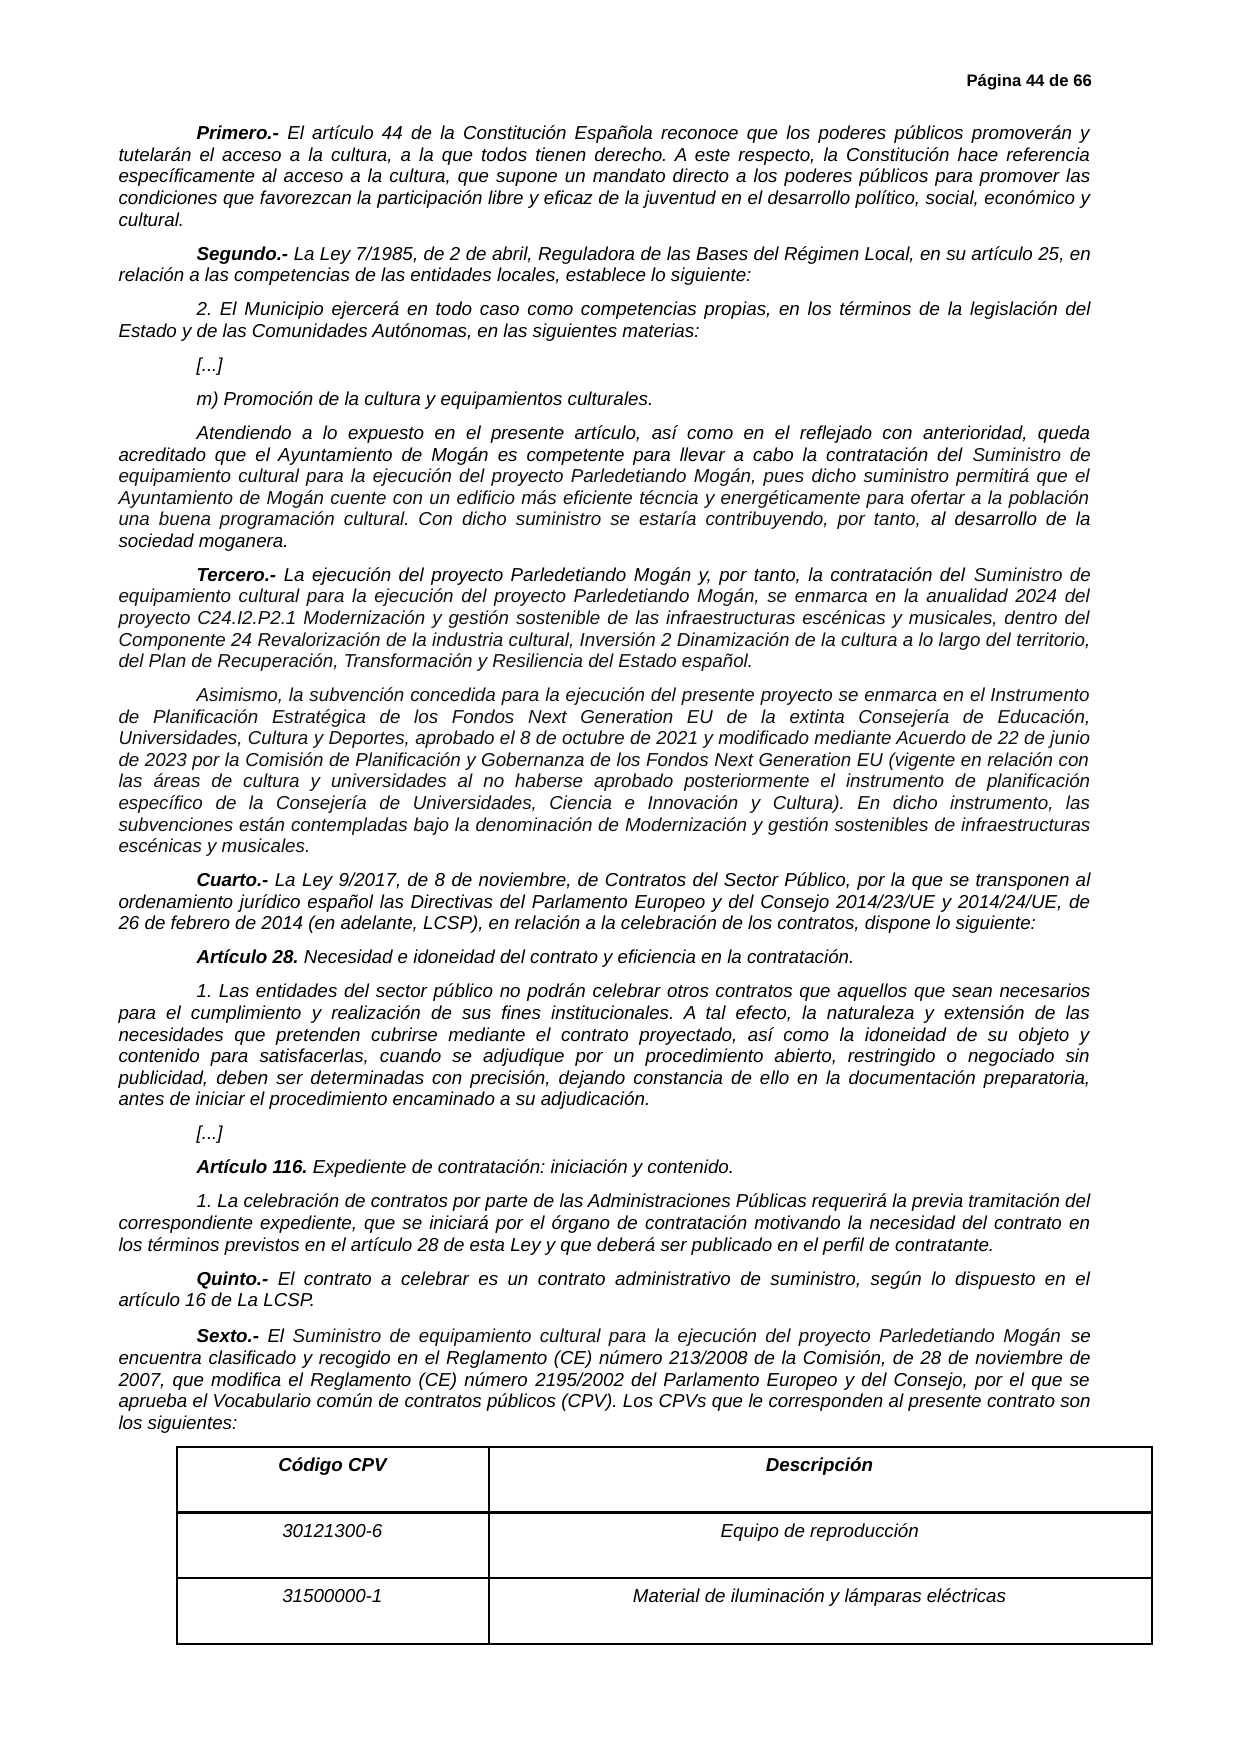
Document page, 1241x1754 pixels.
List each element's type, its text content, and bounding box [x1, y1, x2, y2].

text 1. La celebración de contratos por parte de las Administraciones Públicas requerirá la previa tramitación del correspondiente expediente, que se iniciará por el órgano de contratación motivando la necesidad del contrato en los términos previstos en el artículo 28 de esta Ley y que deberá ser publicado en el perfil de contratante. [118, 1190, 1092, 1255]
text Segundo.- La Ley 7/1985, de 2 de abril, Reguladora de las Bases del Régimen Local, en su artículo 25, en relación a las competencias de las entidades locales, establece lo siguiente: [118, 242, 1092, 286]
table_cell 30121300-6 [178, 1514, 488, 1577]
text Artículo 116. Expediente de contratación: iniciación y contenido. [118, 1156, 1092, 1178]
table_header Código CPV [178, 1448, 488, 1511]
text Cuarto.- La Ley 9/2017, de 8 de noviembre, de Contratos del Sector Público, por la que se transponen al ordenamiento jurídico español las Directivas del Parlamento Europeo y del Consejo 2014/23/UE y 2014/24/UE, de 26 de febrero de 2014 (en adelante, LCSP), en relación a la celebración de los contratos, dispone lo siguiente: [118, 869, 1092, 934]
text [...] [118, 354, 1092, 375]
text m) Promoción de la cultura y equipamientos culturales. [118, 388, 1092, 409]
text Artículo 28. Necesidad e idoneidad del contrato y eficiencia en la contratación. [118, 946, 1092, 968]
text Quinto.- El contrato a celebrar es un contrato administrativo de suministro, según lo dispuesto en el artículo 16 de La LCSP. [118, 1267, 1092, 1311]
text Asimismo, la subvención concedida para la ejecución del presente proyecto se enmarca en el Instrumento de Planificación Estratégica de los Fondos Next Generation EU de la extinta Consejería de Educación, Universidades, Cultura y Deportes, aprobado el 8 de octubre de 2021 y modificado mediante Acuerdo de 22 de junio de 2023 por la Comisión de Planificación y Gobernanza de los Fondos Next Generation EU (vigente en relación con las áreas de cultura y universidades al no haberse aprobado posteriormente el instrumento de planificación específico de la Consejería de Universidades, Ciencia e Innovación y Cultura). En dicho instrumento, las subvenciones están contempladas bajo la denominación de Modernización y gestión sostenibles de infraestructuras escénicas y musicales. [118, 684, 1092, 856]
text [...] [118, 1122, 1092, 1144]
text 2. El Municipio ejercerá en todo caso como competencias propias, en los términos de la legislación del Estado y de las Comunidades Autónomas, en las siguientes materias: [118, 298, 1092, 341]
table_cell Equipo de reproducción [490, 1514, 1151, 1577]
text 1. Las entidades del sector público no podrán celebrar otros contratos que aquellos que sean necesarios para el cumplimiento y realización de sus fines institucionales. A tal efecto, la naturaleza y extensión de las necesidades que pretenden cubrirse mediante el contrato proyectado, así como la idoneidad de su objeto y contenido para satisfacerlas, cuando se adjudique por un procedimiento abierto, restringido o negociado sin publicidad, deben ser determinadas con precisión, dejando constancia de ello en la documentación preparatoria, antes de iniciar el procedimiento encaminado a su adjudicación. [118, 980, 1092, 1109]
text Atendiendo a lo expuesto en el presente artículo, así como en el reflejado con anterioridad, queda acreditado que el Ayuntamiento de Mogán es competente para llevar a cabo la contratación del Suministro de equipamiento cultural para la ejecución del proyecto Parledetiando Mogán, pues dicho suministro permitirá que el Ayuntamiento de Mogán cuente con un edificio más eficiente técncia y energéticamente para ofertar a la población una buena programación cultural. Con dicho suministro se estaría contribuyendo, por tanto, al desarrollo de la sociedad moganera. [118, 422, 1092, 551]
text Tercero.- La ejecución del proyecto Parledetiando Mogán y, por tanto, la contratación del Suministro de equipamiento cultural para la ejecución del proyecto Parledetiando Mogán, se enmarca en la anualidad 2024 del proyecto C24.I2.P2.1 Modernización y gestión sostenible de las infraestructuras escénicas y musicales, dentro del Componente 24 Revalorización de la industria cultural, Inversión 2 Dinamización de la cultura a lo largo del territorio, del Plan de Recuperación, Transformación y Resiliencia del Estado español. [118, 564, 1092, 671]
table_header Descripción [490, 1448, 1151, 1511]
table_cell Material de iluminación y lámparas eléctricas [490, 1579, 1151, 1643]
text Sexto.- El Suministro de equipamiento cultural para la ejecución del proyecto Parledetiando Mogán se encuentra clasificado y recogido en el Reglamento (CE) número 213/2008 de la Comisión, de 28 de noviembre de 2007, que modifica el Reglamento (CE) número 2195/2002 del Parlamento Europeo y del Consejo, por el que se aprueba el Vocabulario común de contratos públicos (CPV). Los CPVs que le corresponden al presente contrato son los siguientes: [118, 1323, 1092, 1433]
table_cell 31500000-1 [178, 1579, 488, 1643]
text Primero.- El artículo 44 de la Constitución Española reconoce que los poderes públicos promoverán y tutelarán el acceso a la cultura, a la que todos tienen derecho. A este respecto, la Constitución hace referencia específicamente al acceso a la cultura, que supone un mandato directo a los poderes públicos para promover las condiciones que favorezcan la participación libre y eficaz de la juventud en el desarrollo político, social, económico y cultural. [118, 122, 1092, 230]
